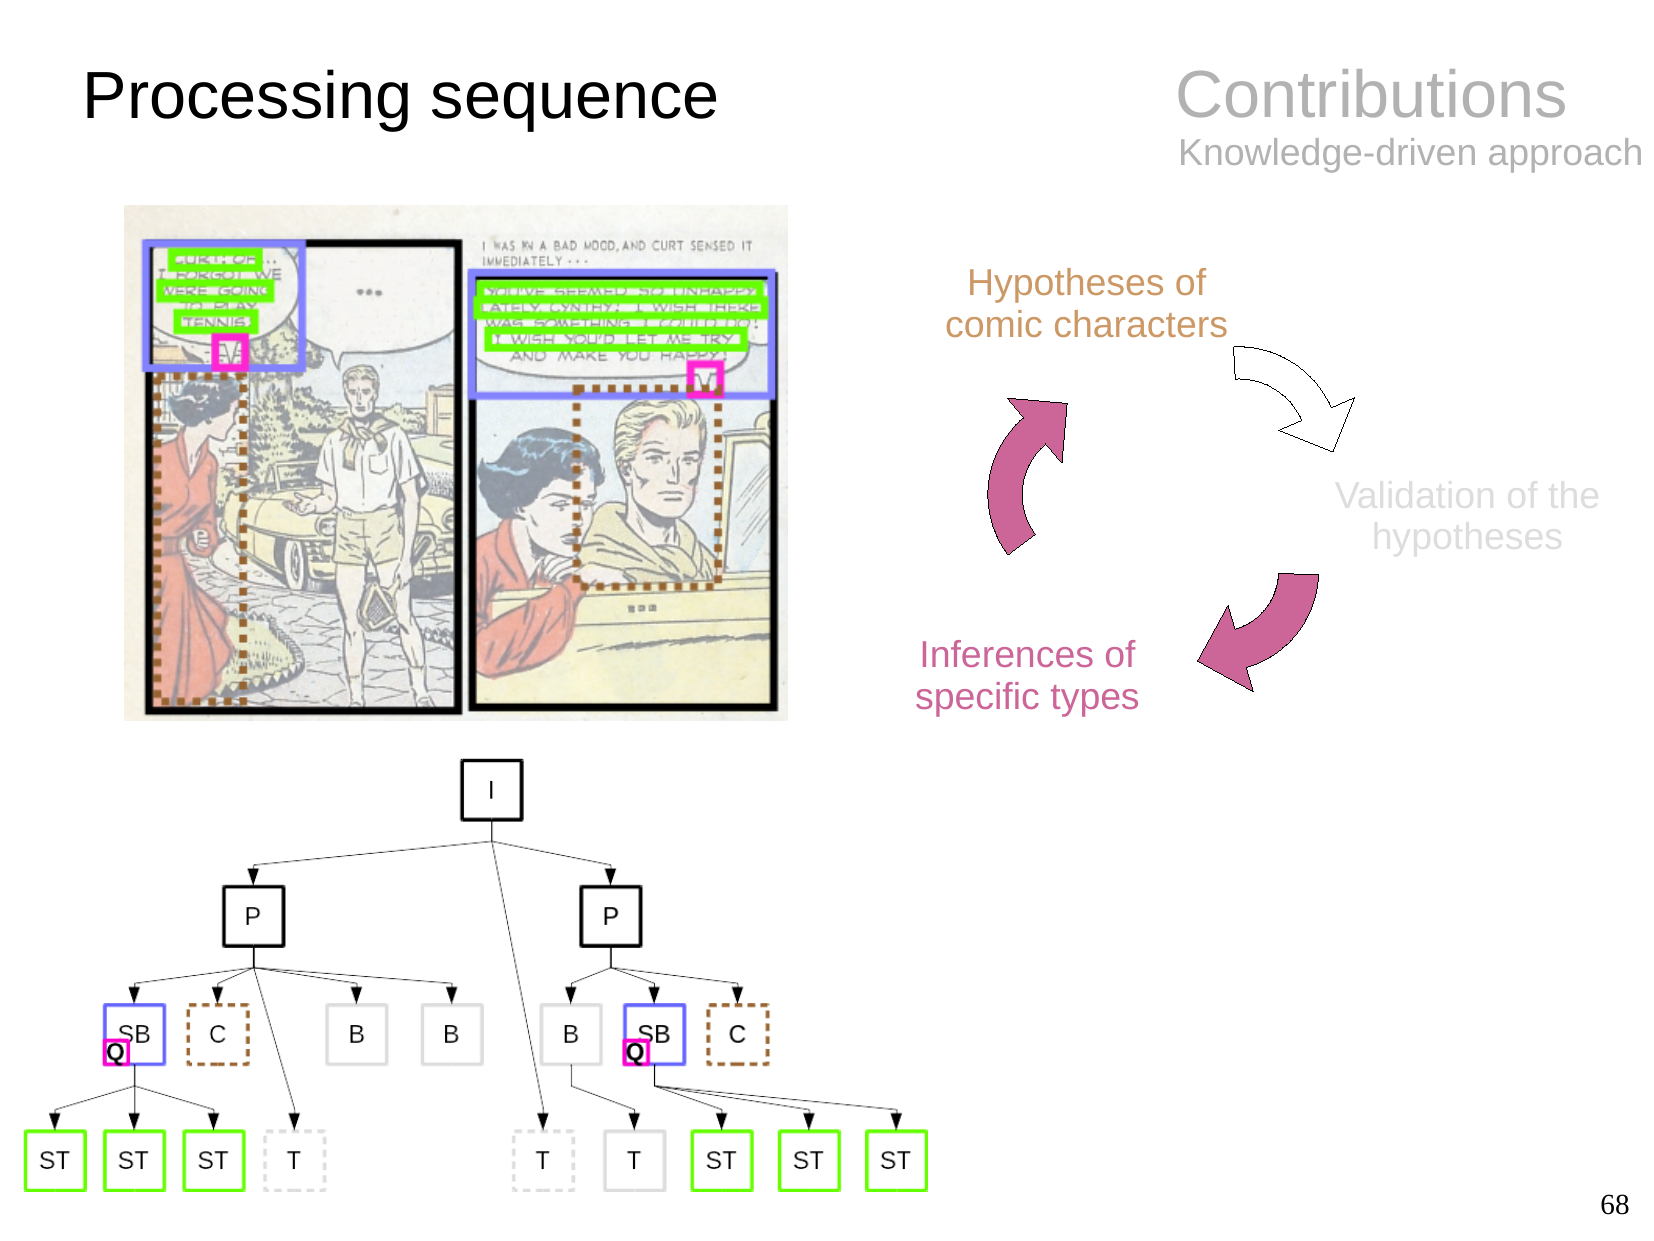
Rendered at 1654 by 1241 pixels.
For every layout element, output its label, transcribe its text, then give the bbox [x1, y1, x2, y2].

title Processing sequence [82, 55, 1571, 136]
text_box [987, 398, 1068, 555]
text_box Validation of the hypotheses [1311, 466, 1625, 566]
text_box Hypotheses of comic characters [897, 253, 1276, 353]
picture [124, 205, 788, 721]
text_box Inferences of specific types [838, 626, 1217, 725]
picture [23, 758, 928, 1192]
text_box [1216, 573, 1319, 692]
